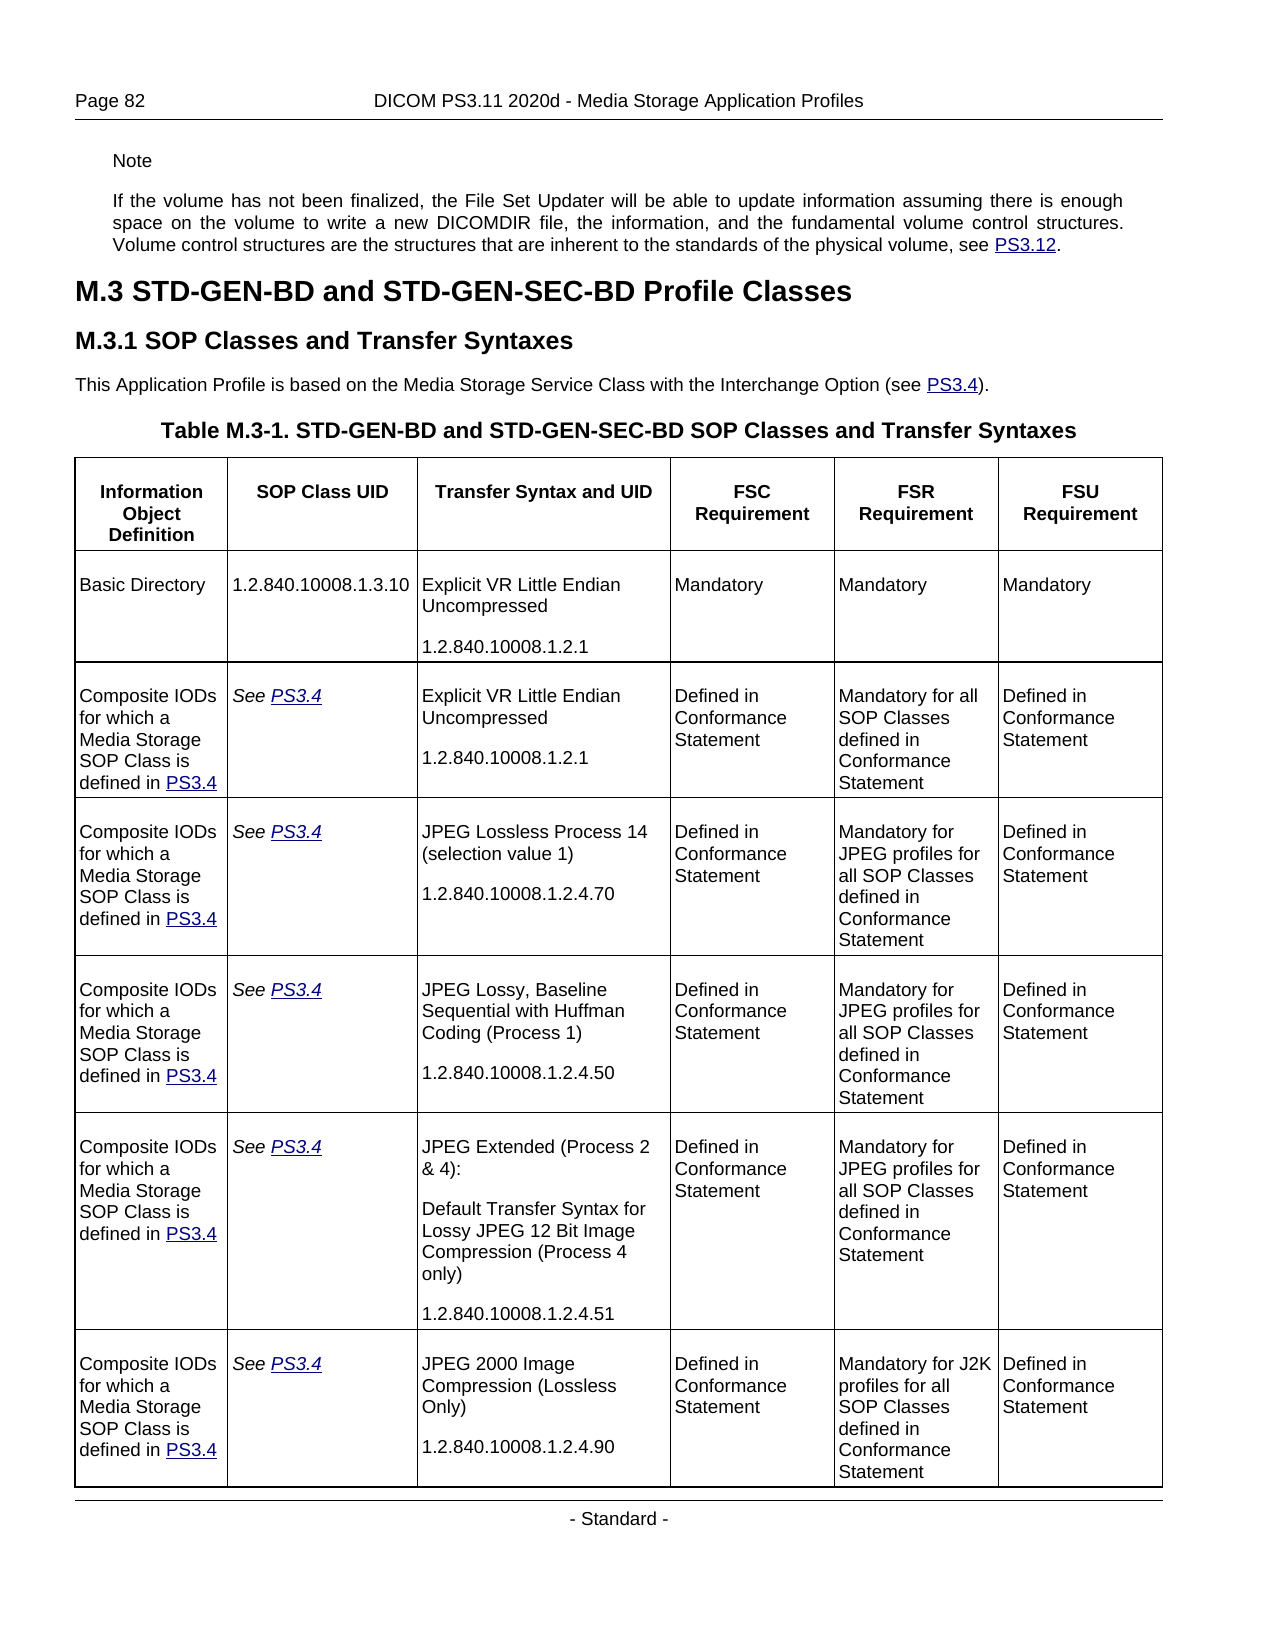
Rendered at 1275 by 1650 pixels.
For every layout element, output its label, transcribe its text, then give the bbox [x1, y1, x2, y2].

table_cell Mandatory for JPEG profiles for all SOP Classes defined in Conformance Statement [835, 1113, 998, 1329]
table_cell Explicit VR Little Endian Uncompressed 1.2.840.10008.1.2.1 [418, 551, 670, 661]
table_cell Composite IODs for which a Media Storage SOP Class is defined in PS3.4 [76, 1113, 227, 1329]
table_cell See PS3.4 [228, 663, 417, 797]
text M.3.1 SOP Classes and Transfer Syntaxes [75, 326, 1162, 355]
table_cell Basic Directory [76, 551, 227, 661]
table_cell See PS3.4 [228, 1330, 417, 1486]
table_header FSC Requirement [671, 458, 834, 550]
table_cell See PS3.4 [228, 798, 417, 955]
table_header FSR Requirement [835, 458, 998, 550]
table_cell Mandatory for JPEG profiles for all SOP Classes defined in Conformance Statement [835, 798, 998, 955]
text Note [112, 150, 1125, 172]
table_cell JPEG Lossless Process 14 (selection value 1) 1.2.840.10008.1.2.4.70 [418, 798, 670, 955]
table_cell Mandatory [671, 551, 834, 661]
table_cell 1.2.840.10008.1.3.10 [228, 551, 417, 661]
table_cell Mandatory for JPEG profiles for all SOP Classes defined in Conformance Statement [835, 956, 998, 1112]
table_cell Composite IODs for which a Media Storage SOP Class is defined in PS3.4 [76, 956, 227, 1112]
table_cell See PS3.4 [228, 1113, 417, 1329]
text This Application Profile is based on the Media Storage Service Class with the Interchange Option (see PS3.4). [75, 373, 1162, 395]
table_cell Defined in Conformance Statement [999, 1330, 1162, 1486]
table_cell Defined in Conformance Statement [999, 798, 1162, 955]
table_cell Defined in Conformance Statement [671, 956, 834, 1112]
table_header Transfer Syntax and UID [418, 458, 670, 550]
table_cell JPEG 2000 Image Compression (Lossless Only) 1.2.840.10008.1.2.4.90 [418, 1330, 670, 1486]
table_cell Explicit VR Little Endian Uncompressed 1.2.840.10008.1.2.1 [418, 663, 670, 797]
table_cell Mandatory for all SOP Classes defined in Conformance Statement [835, 663, 998, 797]
table_header FSU Requirement [999, 458, 1162, 550]
table_header SOP Class UID [228, 458, 417, 550]
table_cell Defined in Conformance Statement [671, 1113, 834, 1329]
table_cell Defined in Conformance Statement [999, 956, 1162, 1112]
table_cell See PS3.4 [228, 956, 417, 1112]
table_cell Mandatory for J2K profiles for all SOP Classes defined in Conformance Statement [835, 1330, 998, 1486]
table_header Information Object Definition [76, 458, 227, 550]
text Table M.3-1. STD-GEN-BD and STD-GEN-SEC-BD SOP Classes and Transfer Syntaxes [75, 418, 1162, 443]
table_cell JPEG Extended (Process 2 & 4): Default Transfer Syntax for Lossy JPEG 12 Bit Image Compression (Process 4 only) 1.2.840.10008.1.2.4.51 [418, 1113, 670, 1329]
table_cell Mandatory [999, 551, 1162, 661]
table_cell Mandatory [835, 551, 998, 661]
table_cell Defined in Conformance Statement [671, 1330, 834, 1486]
text M.3 STD-GEN-BD and STD-GEN-SEC-BD Profile Classes [75, 274, 1162, 307]
table_cell Composite IODs for which a Media Storage SOP Class is defined in PS3.4 [76, 1330, 227, 1486]
table_cell Defined in Conformance Statement [671, 663, 834, 797]
table_cell Defined in Conformance Statement [671, 798, 834, 955]
table_cell Defined in Conformance Statement [999, 1113, 1162, 1329]
table_cell Composite IODs for which a Media Storage SOP Class is defined in PS3.4 [76, 798, 227, 955]
table_cell JPEG Lossy, Baseline Sequential with Huffman Coding (Process 1) 1.2.840.10008.1.2.4.50 [418, 956, 670, 1112]
table_cell Defined in Conformance Statement [999, 663, 1162, 797]
table_cell Composite IODs for which a Media Storage SOP Class is defined in PS3.4 [76, 663, 227, 797]
text If the volume has not been finalized, the File Set Updater will be able to update information assuming there is enough space on the volume to write a new DICOMDIR file, the information, and the fundamental volume control structures. Volume control structures are the structures that are inherent to the standards of the physical volume, see PS3.12. [112, 190, 1125, 255]
